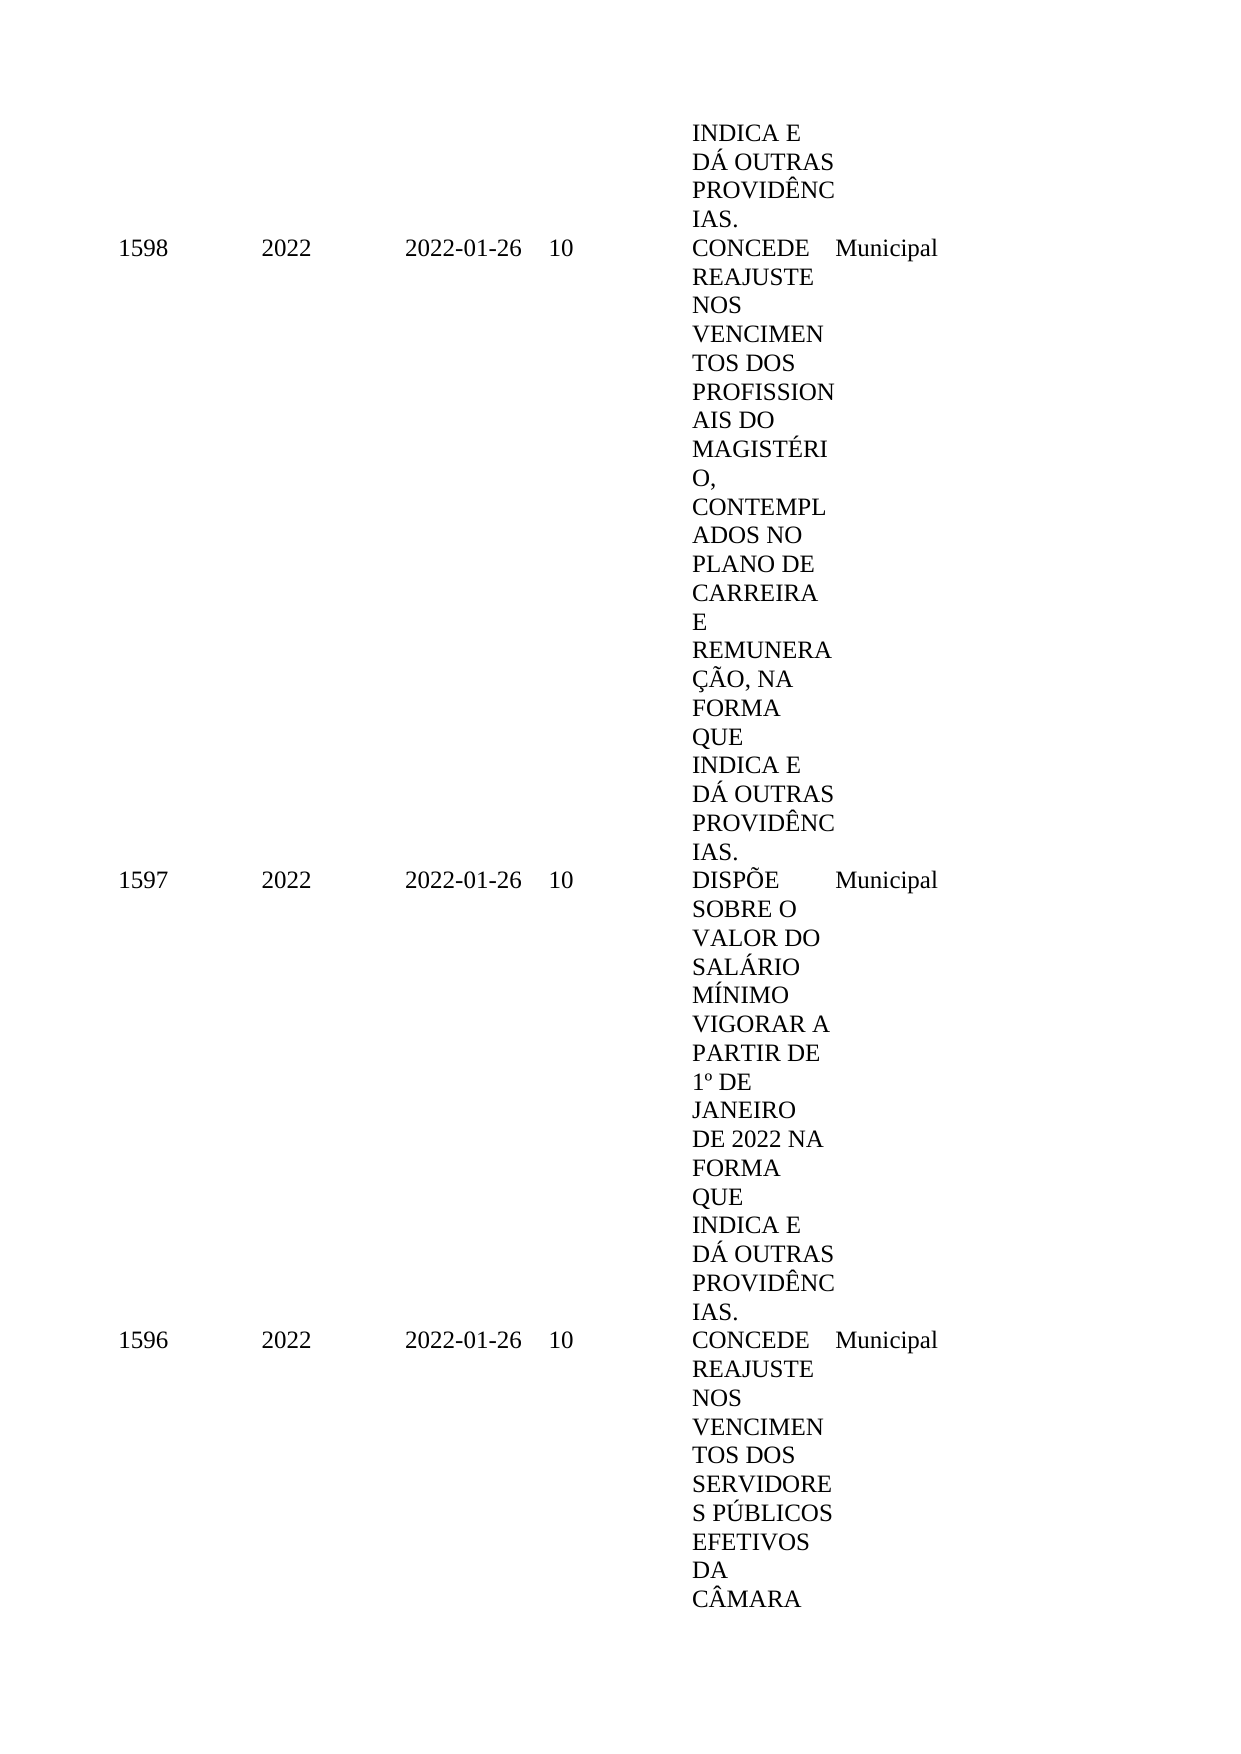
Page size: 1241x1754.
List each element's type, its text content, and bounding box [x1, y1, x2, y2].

table_cell CONCEDE REAJUSTE NOS VENCIMENTOS DOS PROFISSIONAIS DO MAGISTÉRIO, CONTEMPLADOS NO PLANO DE CARREIRA E REMUNERAÇÃO, NA FORMA QUE INDICA E DÁ OUTRAS PROVIDÊNCIAS. [692, 233, 835, 866]
table_cell [979, 1326, 1122, 1613]
table_cell [979, 866, 1122, 1326]
table_cell 10 [548, 1326, 692, 1613]
table_cell 2022-01-26 [405, 866, 548, 1326]
table_cell [261, 118, 405, 233]
table_cell 2022 [261, 1326, 405, 1613]
table_cell Municipal [835, 1326, 979, 1613]
table_cell [979, 118, 1122, 233]
table_cell Municipal [835, 866, 979, 1326]
table_cell 1598 [118, 233, 261, 866]
table_cell 2022-01-26 [405, 233, 548, 866]
table_cell [979, 233, 1122, 866]
table_cell 1596 [118, 1326, 261, 1613]
table_cell INDICA E DÁ OUTRAS PROVIDÊNCIAS. [692, 118, 835, 233]
table_cell DISPÕE SOBRE O VALOR DO SALÁRIO MÍNIMO VIGORAR A PARTIR DE 1º DE JANEIRO DE 2022 NA FORMA QUE INDICA E DÁ OUTRAS PROVIDÊNCIAS. [692, 866, 835, 1326]
table_cell 2022-01-26 [405, 1326, 548, 1613]
table_cell 2022 [261, 233, 405, 866]
table_cell 2022 [261, 866, 405, 1326]
table_cell 10 [548, 233, 692, 866]
table_cell 10 [548, 866, 692, 1326]
table_cell Municipal [835, 233, 979, 866]
table_cell [835, 118, 979, 233]
table_cell 1597 [118, 866, 261, 1326]
table_cell CONCEDE REAJUSTE NOS VENCIMENTOS DOS SERVIDORES PÚBLICOS EFETIVOS DA CÂMARA [692, 1326, 835, 1613]
table_cell [405, 118, 548, 233]
table_cell [118, 118, 261, 233]
table_cell [548, 118, 692, 233]
